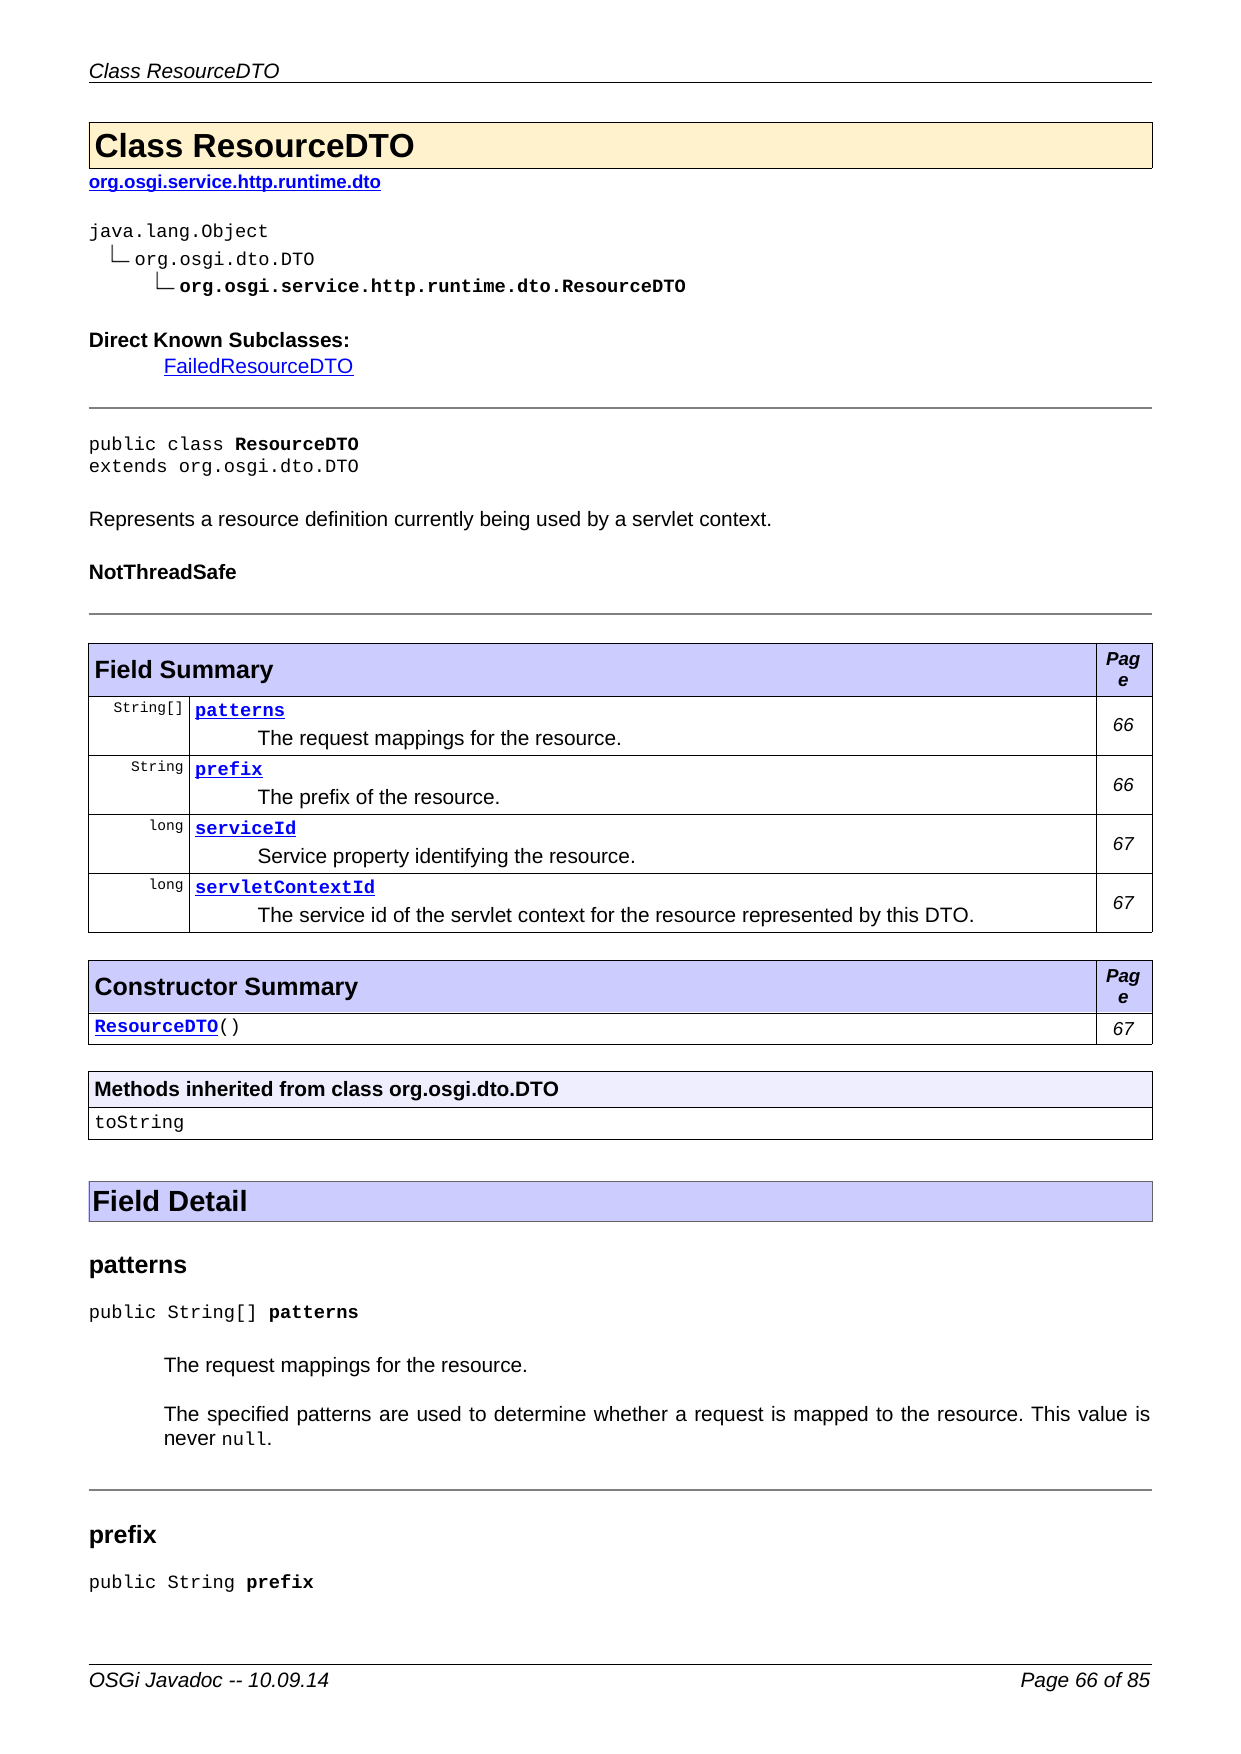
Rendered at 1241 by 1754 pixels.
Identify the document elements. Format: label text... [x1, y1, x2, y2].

table_cell long [89, 815, 189, 873]
table_cell serviceId Service property identifying the resource. [190, 815, 1096, 873]
text extends org.osgi.dto.DTO [88, 456, 1152, 478]
table_cell servletContextId The service id of the servlet context for the resource represented by this DTO. [190, 874, 1096, 932]
text public class ResourceDTO [88, 435, 1152, 456]
subtitle Field Detail [90, 1182, 1152, 1221]
table_header Page [1097, 961, 1152, 1012]
table_cell String [89, 756, 189, 814]
table_cell 62 [1097, 874, 1152, 932]
subtitle Class ResourceDTO [90, 123, 1152, 168]
table_header Constructor Summary [89, 961, 1096, 1012]
picture [156, 270, 180, 293]
table_cell 61 [1097, 756, 1152, 814]
text The specified patterns are used to determine whether a request is mapped to the resource. This value is never null. [163, 1402, 1152, 1451]
table_cell long [89, 874, 189, 932]
text java.lang.Object [88, 222, 1152, 243]
subtitle patterns [88, 1250, 1152, 1279]
table_cell patterns The request mappings for the resource. [190, 697, 1096, 754]
table_cell 62 [1097, 815, 1152, 873]
table_cell 61 [1097, 697, 1152, 754]
table_cell String[] [89, 697, 189, 754]
text Represents a resource definition currently being used by a servlet context. [88, 507, 1152, 531]
table_cell ResourceDTO() [89, 1014, 1096, 1044]
table_header Field Summary [89, 644, 1096, 696]
subtitle Direct Known Subclasses: [88, 327, 1152, 351]
text public String[] patterns [88, 1303, 1152, 1324]
text org.osgi.service.http.runtime.dto.ResourceDTO [88, 271, 1152, 298]
text NotThreadSafe [88, 560, 1152, 584]
table_cell 62 [1097, 1014, 1152, 1044]
table_header Methods inherited from class org.osgi.dto.DTO [89, 1072, 1152, 1107]
table_header Page [1097, 644, 1152, 696]
table_cell prefix The prefix of the resource. [190, 756, 1096, 814]
table_cell toString [89, 1108, 1152, 1139]
text public String prefix [88, 1572, 1152, 1594]
picture [111, 243, 135, 266]
subtitle prefix [88, 1519, 1152, 1548]
text org.osgi.service.http.runtime.dto [88, 171, 1152, 193]
text The request mappings for the resource. [163, 1353, 1152, 1377]
text org.osgi.dto.DTO [88, 243, 1152, 271]
text FailedResourceDTO [163, 354, 1152, 378]
